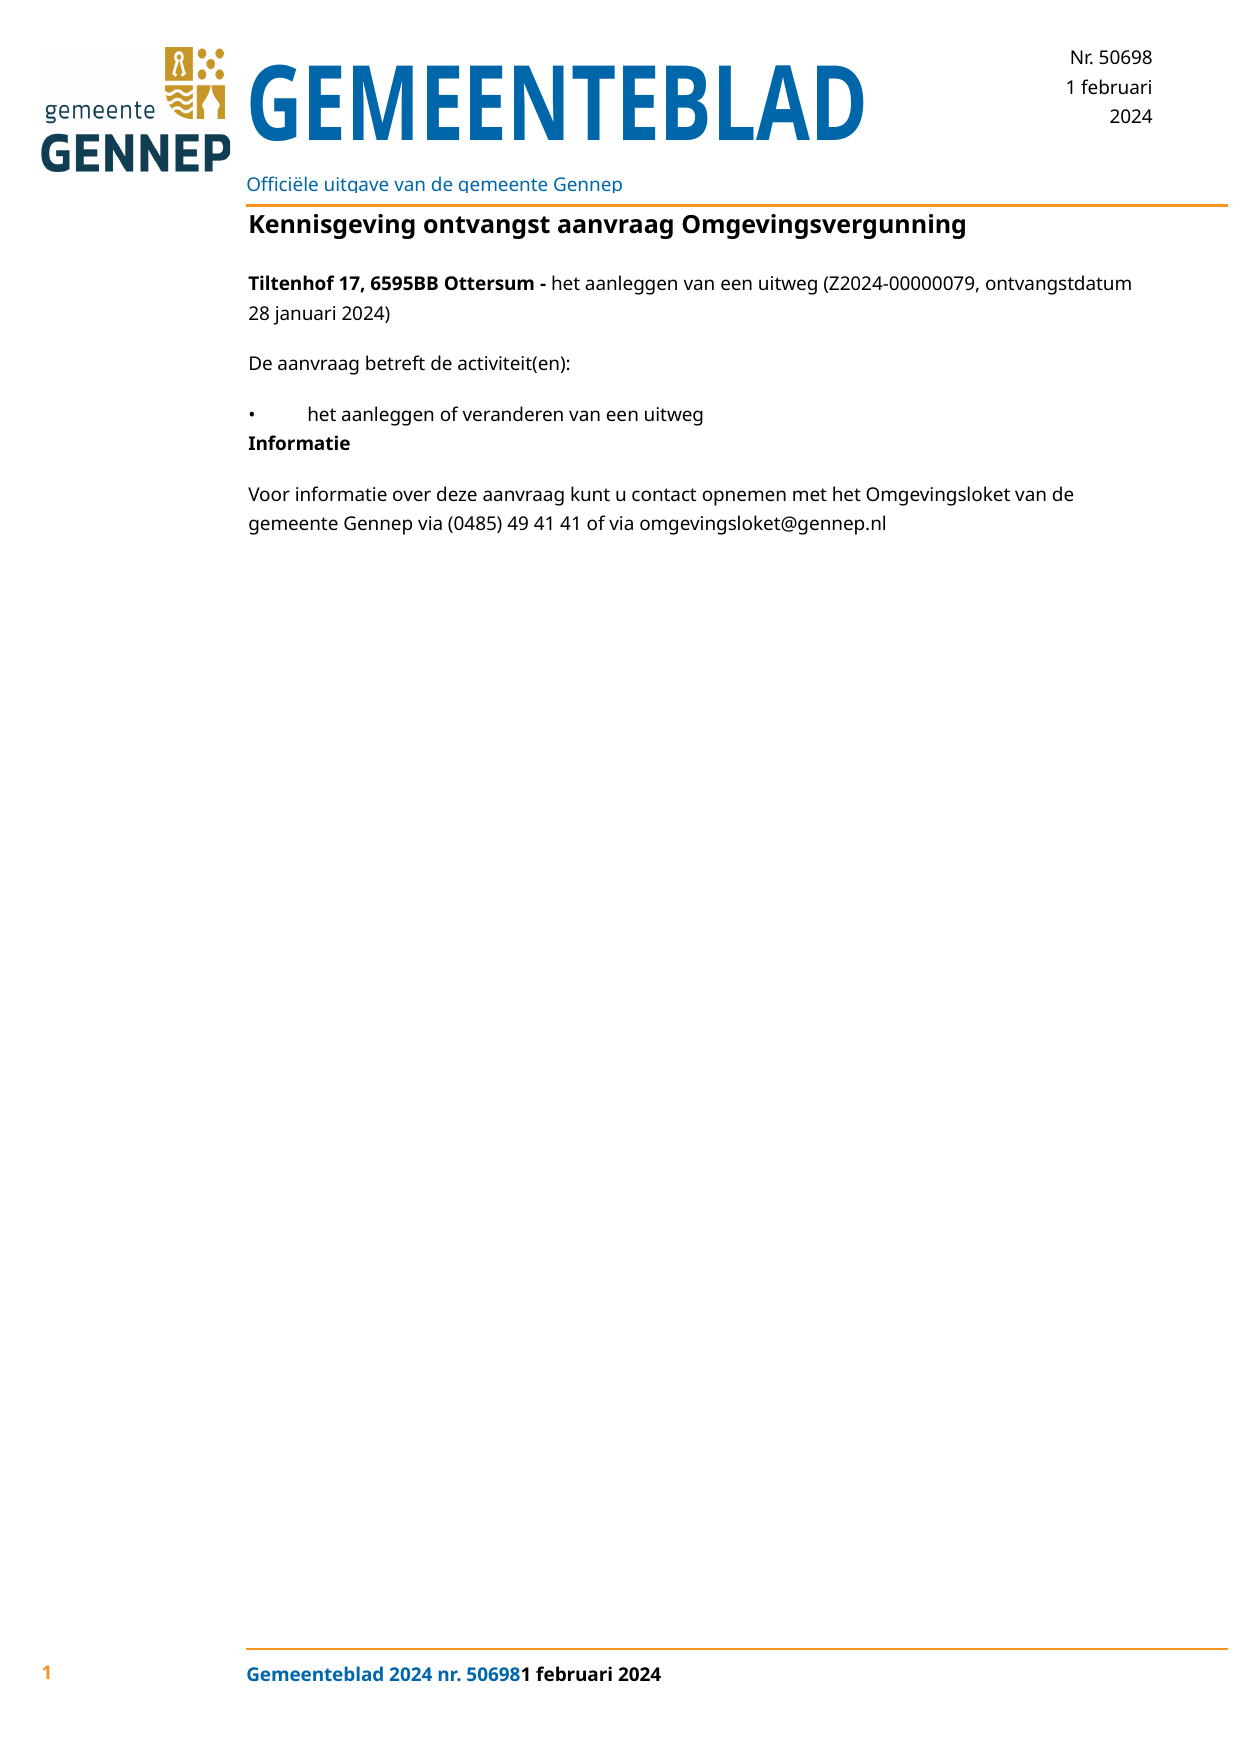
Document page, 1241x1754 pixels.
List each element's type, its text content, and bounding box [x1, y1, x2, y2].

text Kennisgeving ontvangst aanvraag Omgevingsvergunning [248, 207, 1152, 241]
picture [41, 47, 231, 172]
text Informatie [248, 430, 1152, 456]
text De aanvraag betreft de activiteit(en): [248, 350, 1152, 376]
text Voor informatie over deze aanvraag kunt u contact opnemen met het Omgevingsloket van de gemeente Gennep via (0485) 49 41 41 of via omgevingsloket@gennep.nl [248, 481, 1152, 536]
list het aanleggen of veranderen van een uitweg [248, 401, 1152, 426]
text Tiltenhof 17, 6595BB Ottersum - het aanleggen van een uitweg (Z2024-00000079, ontvangstdatum 28 januari 2024) [248, 270, 1152, 326]
